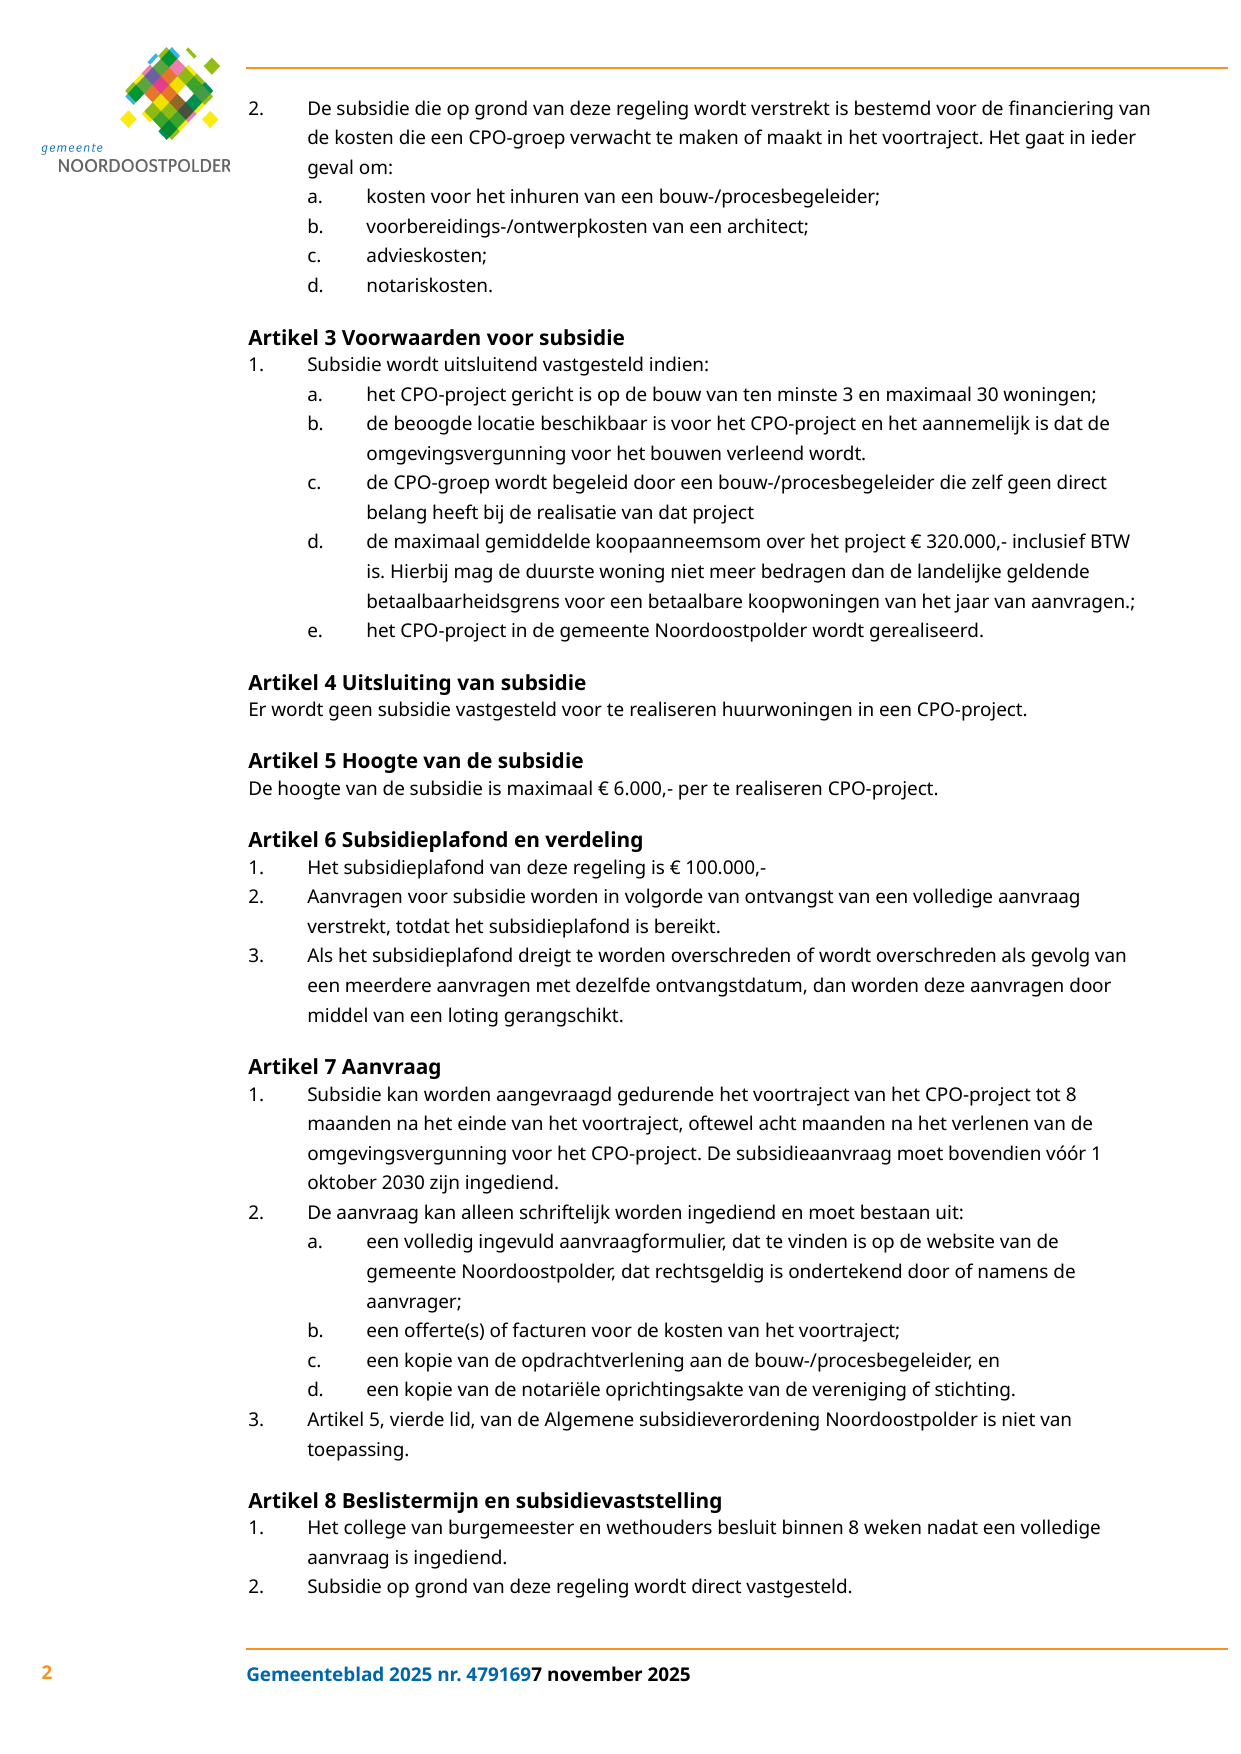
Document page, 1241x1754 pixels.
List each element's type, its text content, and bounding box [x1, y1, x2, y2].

list een kopie van de notariële oprichtingsakte van de vereniging of stichting. [307, 1377, 1152, 1402]
list Artikel 5, vierde lid, van de Algemene subsidieverordening Noordoostpolder is niet van toepassing. [248, 1406, 1152, 1461]
list Het subsidieplafond van deze regeling is € 100.000,- [248, 854, 1152, 880]
list Als het subsidieplafond dreigt te worden overschreden of wordt overschreden als gevolg van een meerdere aanvragen met dezelfde ontvangstdatum, dan worden deze aanvragen door middel van een loting gerangschikt. [248, 943, 1152, 1028]
list het CPO-project in de gemeente Noordoostpolder wordt gerealiseerd. [307, 617, 1152, 643]
picture [41, 47, 231, 172]
text Artikel 7 Aanvraag [248, 1052, 1152, 1081]
list advieskosten; [307, 243, 1152, 268]
text Artikel 4 Uitsluiting van subsidie [248, 668, 1152, 696]
text Artikel 3 Voorwaarden voor subsidie [248, 323, 1152, 351]
list een kopie van de opdrachtverlening aan de bouw-/procesbegeleider, en [307, 1347, 1152, 1373]
text Er wordt geen subsidie vastgesteld voor te realiseren huurwoningen in een CPO-project. [248, 696, 1152, 722]
list een volledig ingevuld aanvraagformulier, dat te vinden is op de website van de gemeente Noordoostpolder, dat rechtsgeldig is ondertekend door of namens de aanvrager; [307, 1229, 1152, 1313]
list Subsidie kan worden aangevraagd gedurende het voortraject van het CPO-project tot 8 maanden na het einde van het voortraject, oftewel acht maanden na het verlenen van de omgevingsvergunning voor het CPO-project. De subsidieaanvraag moet bovendien vóór 1 oktober 2030 zijn ingediend. [248, 1081, 1152, 1195]
list Aanvragen voor subsidie worden in volgorde van ontvangst van een volledige aanvraag verstrekt, totdat het subsidieplafond is bereikt. [248, 883, 1152, 939]
list De aanvraag kan alleen schriftelijk worden ingediend en moet bestaan uit: [248, 1199, 1152, 1225]
list Subsidie wordt uitsluitend vastgesteld indien: [248, 351, 1152, 377]
list Subsidie op grond van deze regeling wordt direct vastgesteld. [248, 1574, 1152, 1599]
list kosten voor het inhuren van een bouw-/procesbegeleider; [307, 183, 1152, 209]
list notariskosten. [307, 272, 1152, 298]
list een offerte(s) of facturen voor de kosten van het voortraject; [307, 1317, 1152, 1343]
text Artikel 8 Beslistermijn en subsidievaststelling [248, 1486, 1152, 1514]
list het CPO-project gericht is op de bouw van ten minste 3 en maximaal 30 woningen; [307, 381, 1152, 406]
list de maximaal gemiddelde koopaanneemsom over het project € 320.000,- inclusief BTW is. Hierbij mag de duurste woning niet meer bedragen dan de landelijke geldende betaalbaarheidsgrens voor een betaalbare koopwoningen van het jaar van aanvragen.; [307, 529, 1152, 613]
list Het college van burgemeester en wethouders besluit binnen 8 weken nadat een volledige aanvraag is ingediend. [248, 1514, 1152, 1570]
list de beoogde locatie beschikbaar is voor het CPO-project en het aannemelijk is dat de omgevingsvergunning voor het bouwen verleend wordt. [307, 410, 1152, 466]
list de CPO-groep wordt begeleid door een bouw-/procesbegeleider die zelf geen direct belang heeft bij de realisatie van dat project [307, 469, 1152, 525]
text Artikel 6 Subsidieplafond en verdeling [248, 826, 1152, 854]
list De subsidie die op grond van deze regeling wordt verstrekt is bestemd voor de financiering van de kosten die een CPO-groep verwacht te maken of maakt in het voortraject. Het gaat in ieder geval om: [248, 95, 1152, 180]
text Artikel 5 Hoogte van de subsidie [248, 747, 1152, 775]
text De hoogte van de subsidie is maximaal € 6.000,- per te realiseren CPO-project. [248, 775, 1152, 801]
list voorbereidings-/ontwerpkosten van een architect; [307, 213, 1152, 239]
